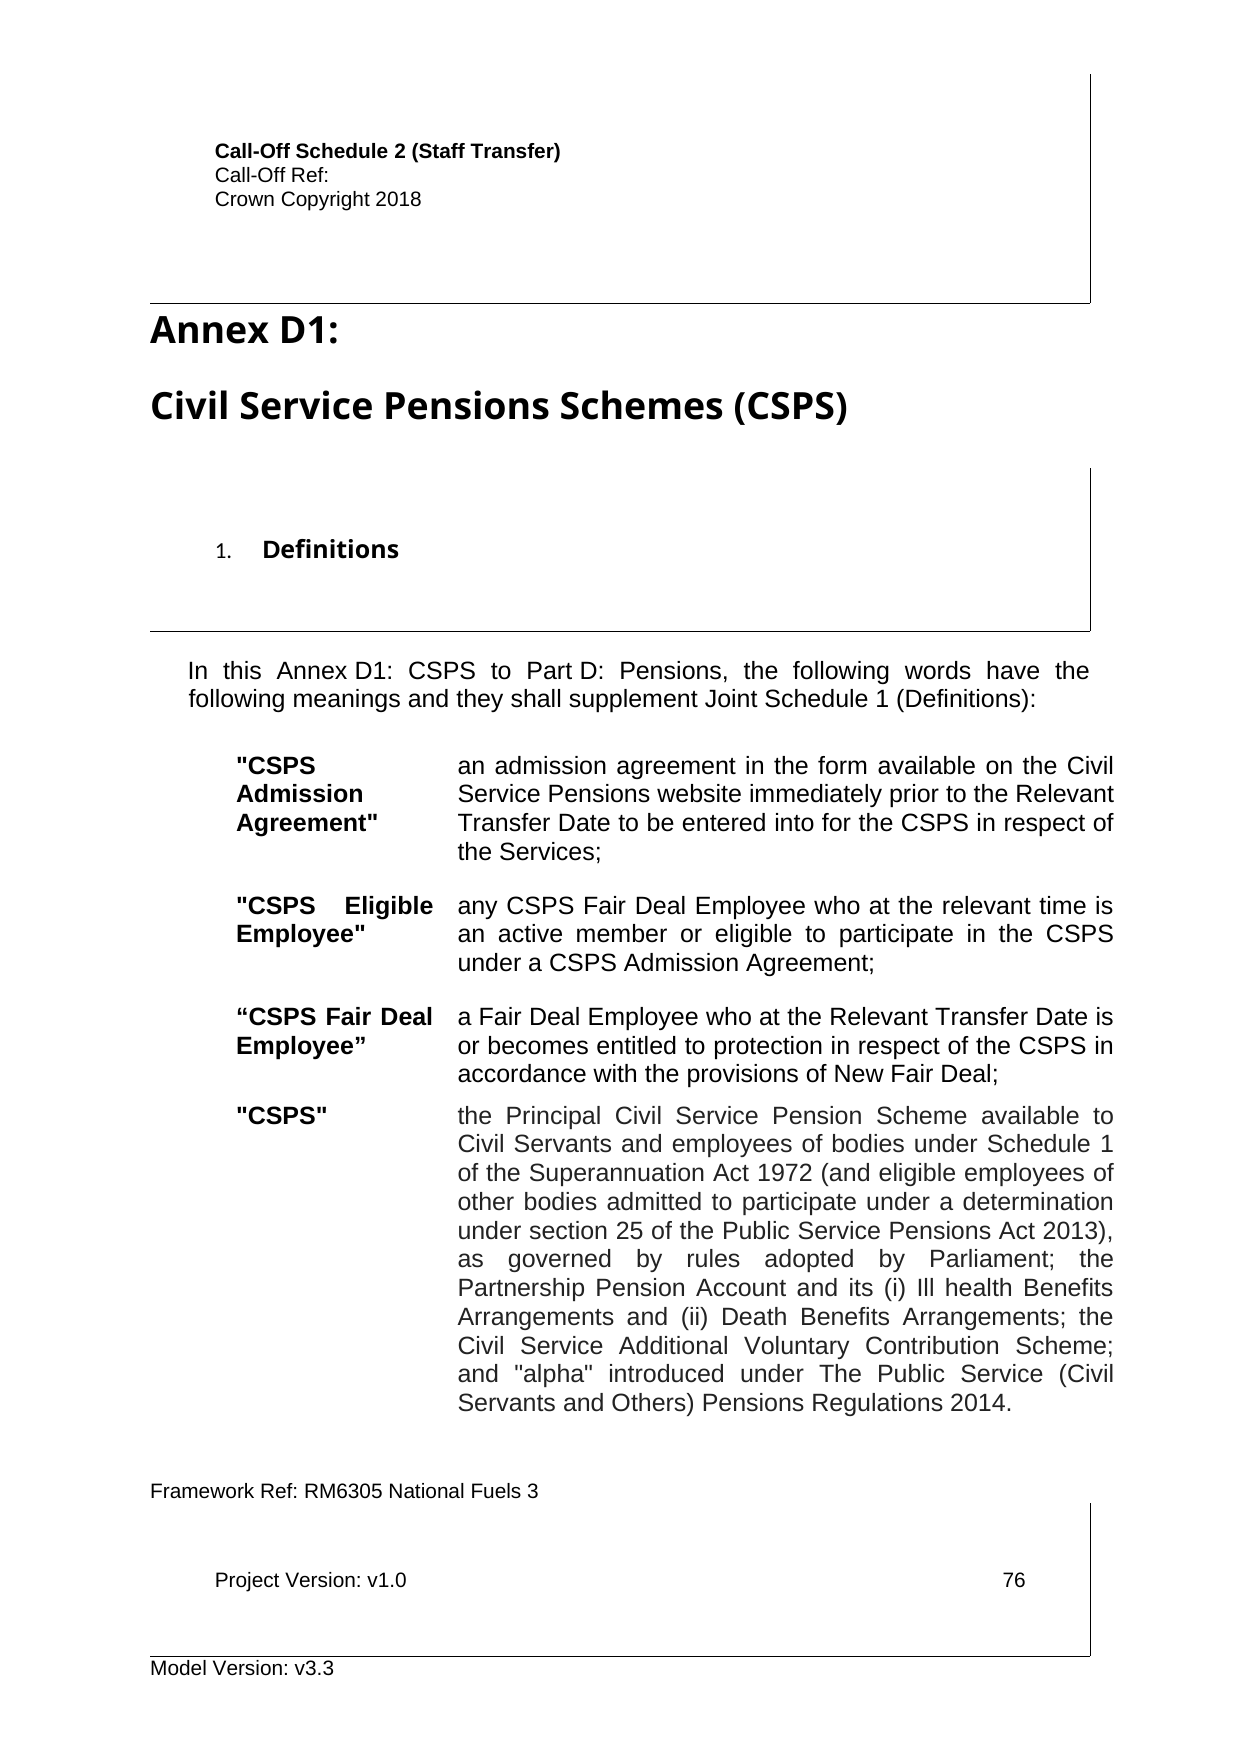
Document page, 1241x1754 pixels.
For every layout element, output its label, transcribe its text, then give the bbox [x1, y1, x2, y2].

table_cell "CSPS" [150, 1101, 445, 1429]
text Annex D1: [150, 303, 1090, 354]
table_cell "CSPS Eligible Employee" [150, 878, 445, 989]
table_cell “CSPS Fair Deal Employee” [150, 990, 445, 1101]
table_header "CSPS Admission Agreement" [150, 738, 445, 878]
table_header an admission agreement in the form available on the Civil Service Pensions website immediately prior to the Relevant Transfer Date to be entered into for the CSPS in respect of the Services; [445, 738, 1127, 878]
list Definitions [150, 467, 1090, 631]
table_cell any CSPS Fair Deal Employee who at the relevant time is an active member or eligible to participate in the CSPS under a CSPS Admission Agreement; [445, 878, 1127, 989]
table_cell the Principal Civil Service Pension Scheme available to Civil Servants and employees of bodies under Schedule 1 of the Superannuation Act 1972 (and eligible employees of other bodies admitted to participate under a determination under section 25 of the Public Service Pensions Act 2013), as governed by rules adopted by Parliament; the Partnership Pension Account and its (i) Ill health Benefits Arrangements and (ii) Death Benefits Arrangements; the Civil Service Additional Voluntary Contribution Scheme; and "alpha" introduced under The Public Service (Civil Servants and Others) Pensions Regulations 2014. [445, 1101, 1127, 1429]
text Civil Service Pensions Schemes (CSPS) [150, 379, 1090, 430]
table_cell a Fair Deal Employee who at the Relevant Transfer Date is or becomes entitled to protection in respect of the CSPS in accordance with the provisions of New Fair Deal; [445, 990, 1127, 1101]
text In this Annex D1: CSPS to Part D: Pensions, the following words have the following meanings and they shall supplement Joint Schedule 1 (Definitions): [187, 656, 1090, 713]
